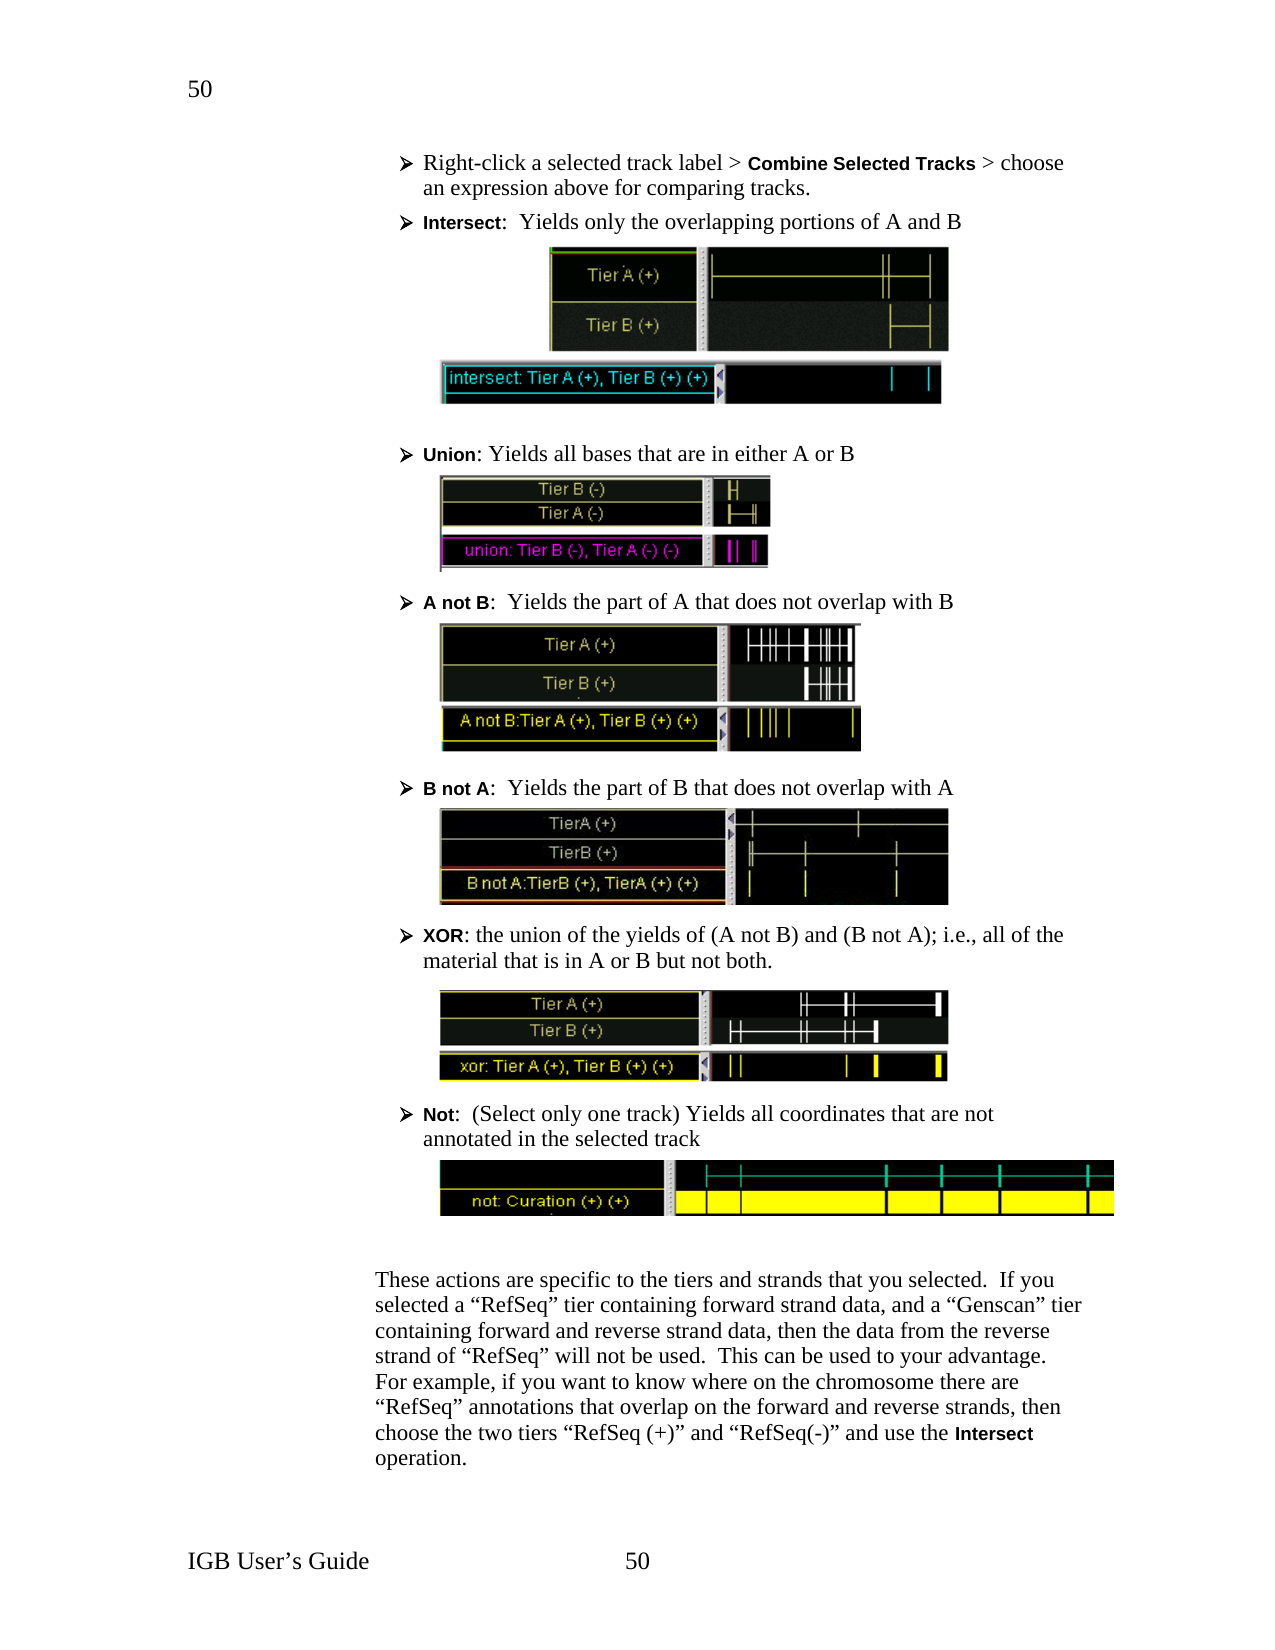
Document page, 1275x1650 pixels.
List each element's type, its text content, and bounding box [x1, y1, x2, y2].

picture [439, 475, 771, 572]
list Intersect: Yields only the overlapping portions of A and B [399, 209, 1087, 433]
list B not A: Yields the part of B that does not overlap with A [399, 774, 1087, 914]
picture [439, 243, 964, 424]
list Union: Yields all bases that are in either A or B [399, 441, 1087, 581]
text These actions are specific to the tiers and strands that you selected. If you selected a “RefSeq” tier containing forward strand data, and a “Genscan” tier containing forward and reverse strand data, then the data from the reverse strand of “RefSeq” will not be used. This can be used to your advantage. For example, if you want to know where on the chromosome there are “RefSeq” annotations that overlap on the forward and reverse strands, then choose the two tiers “RefSeq (+)” and “RefSeq(-)” and use the Intersect operation. [375, 1267, 1087, 1470]
picture [439, 623, 861, 757]
list A not B: Yields the part of A that does not overlap with B [399, 589, 1087, 766]
list XOR: the union of the yields of (A not B) and (B not A); i.e., all of the material that is in A or B but not both. [399, 922, 1087, 973]
list Not: (Select only one track) Yields all coordinates that are not annotated in the selected track [399, 1101, 1087, 1225]
list Right-click a selected track label > Combine Selected Tracks > choose an expression above for comparing tracks. [399, 150, 1087, 201]
picture [439, 990, 949, 1084]
picture [439, 1160, 1114, 1216]
picture [439, 808, 949, 905]
